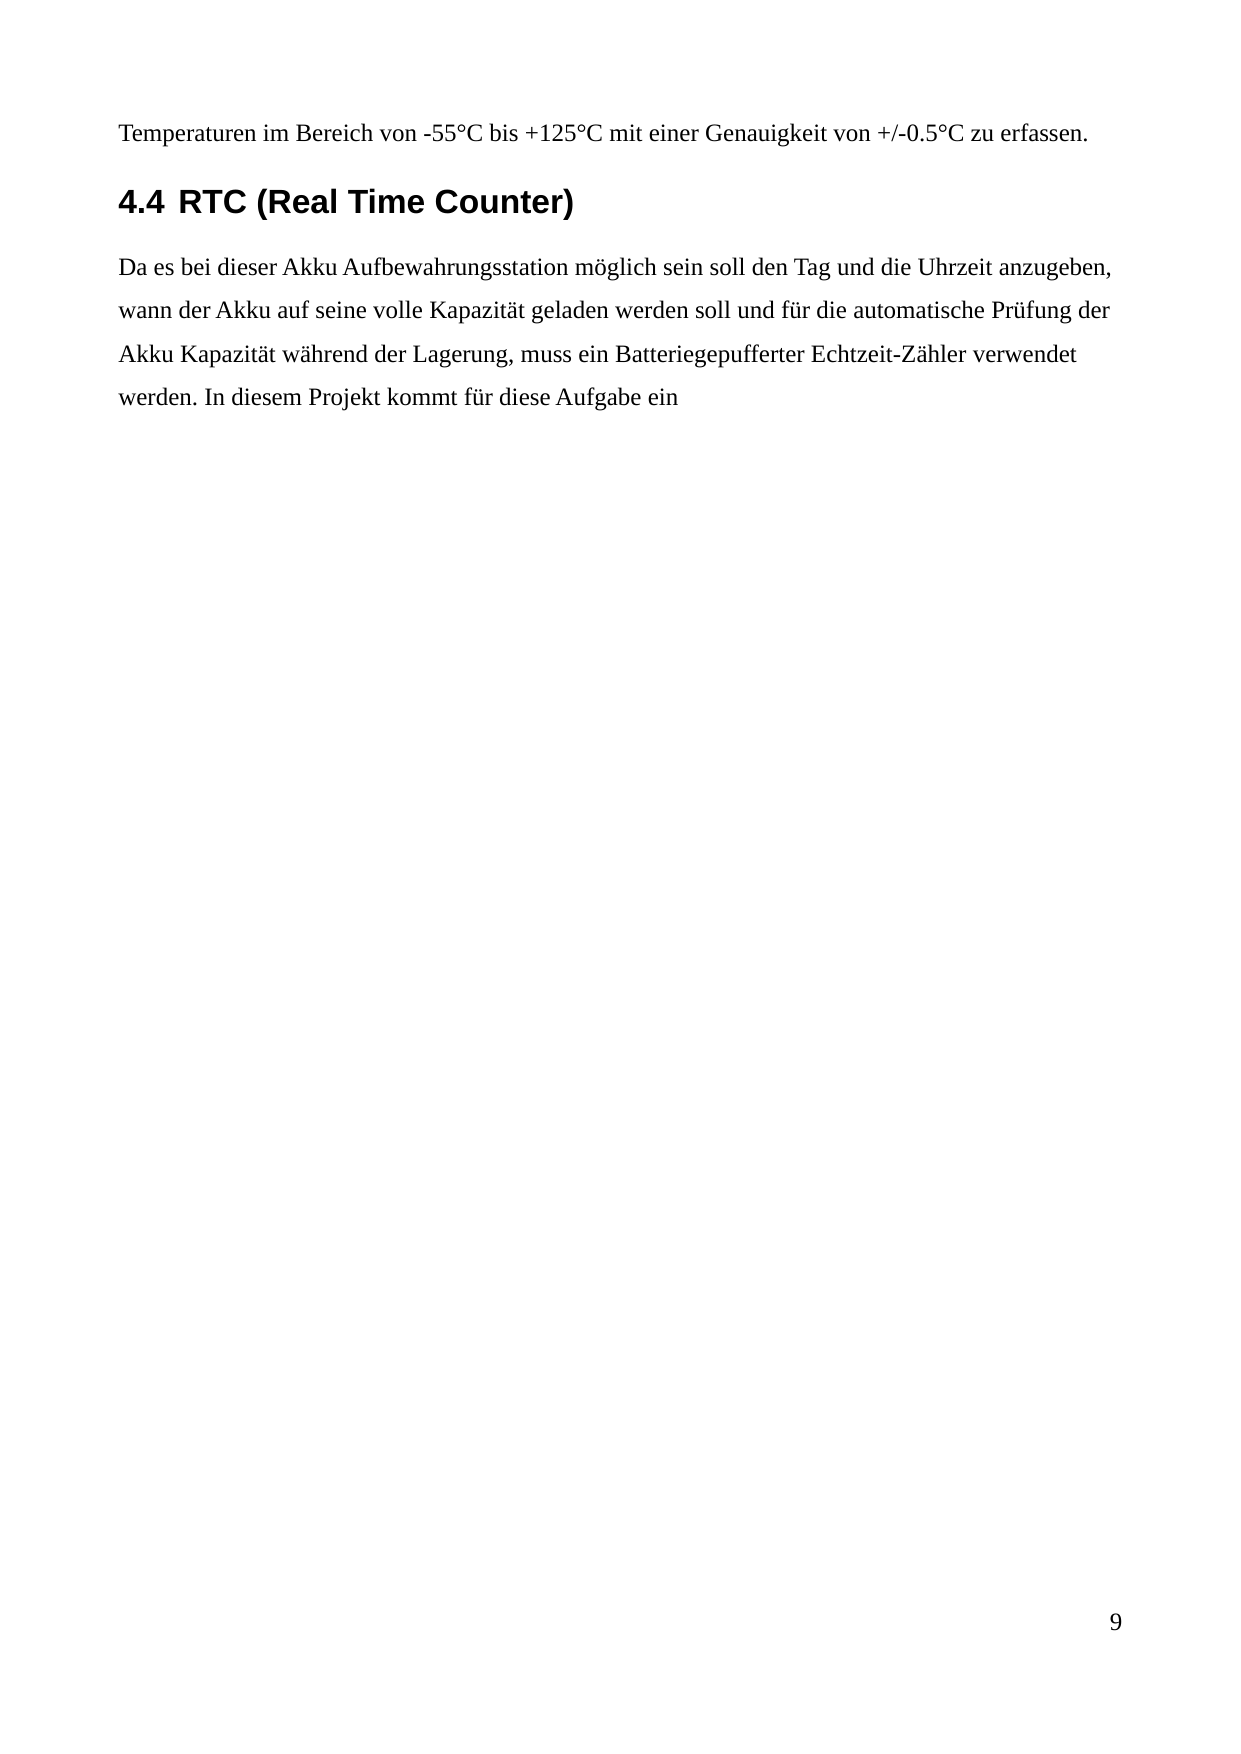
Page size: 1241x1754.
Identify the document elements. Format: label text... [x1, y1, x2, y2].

text Temperaturen im Bereich von -55°C bis +125°C mit einer Genauigkeit von +/-0.5°C zu erfassen. [118, 118, 1122, 147]
text Da es bei dieser Akku Aufbewahrungsstation möglich sein soll den Tag und die Uhrzeit anzugeben, wann der Akku auf seine volle Kapazität geladen werden soll und für die automatische Prüfung der Akku Kapazität während der Lagerung, muss ein Batteriegepufferter Echtzeit-Zähler verwendet werden. In diesem Projekt kommt für diese Aufgabe ein [118, 252, 1122, 411]
subtitle RTC (Real Time Counter) [118, 182, 1122, 221]
